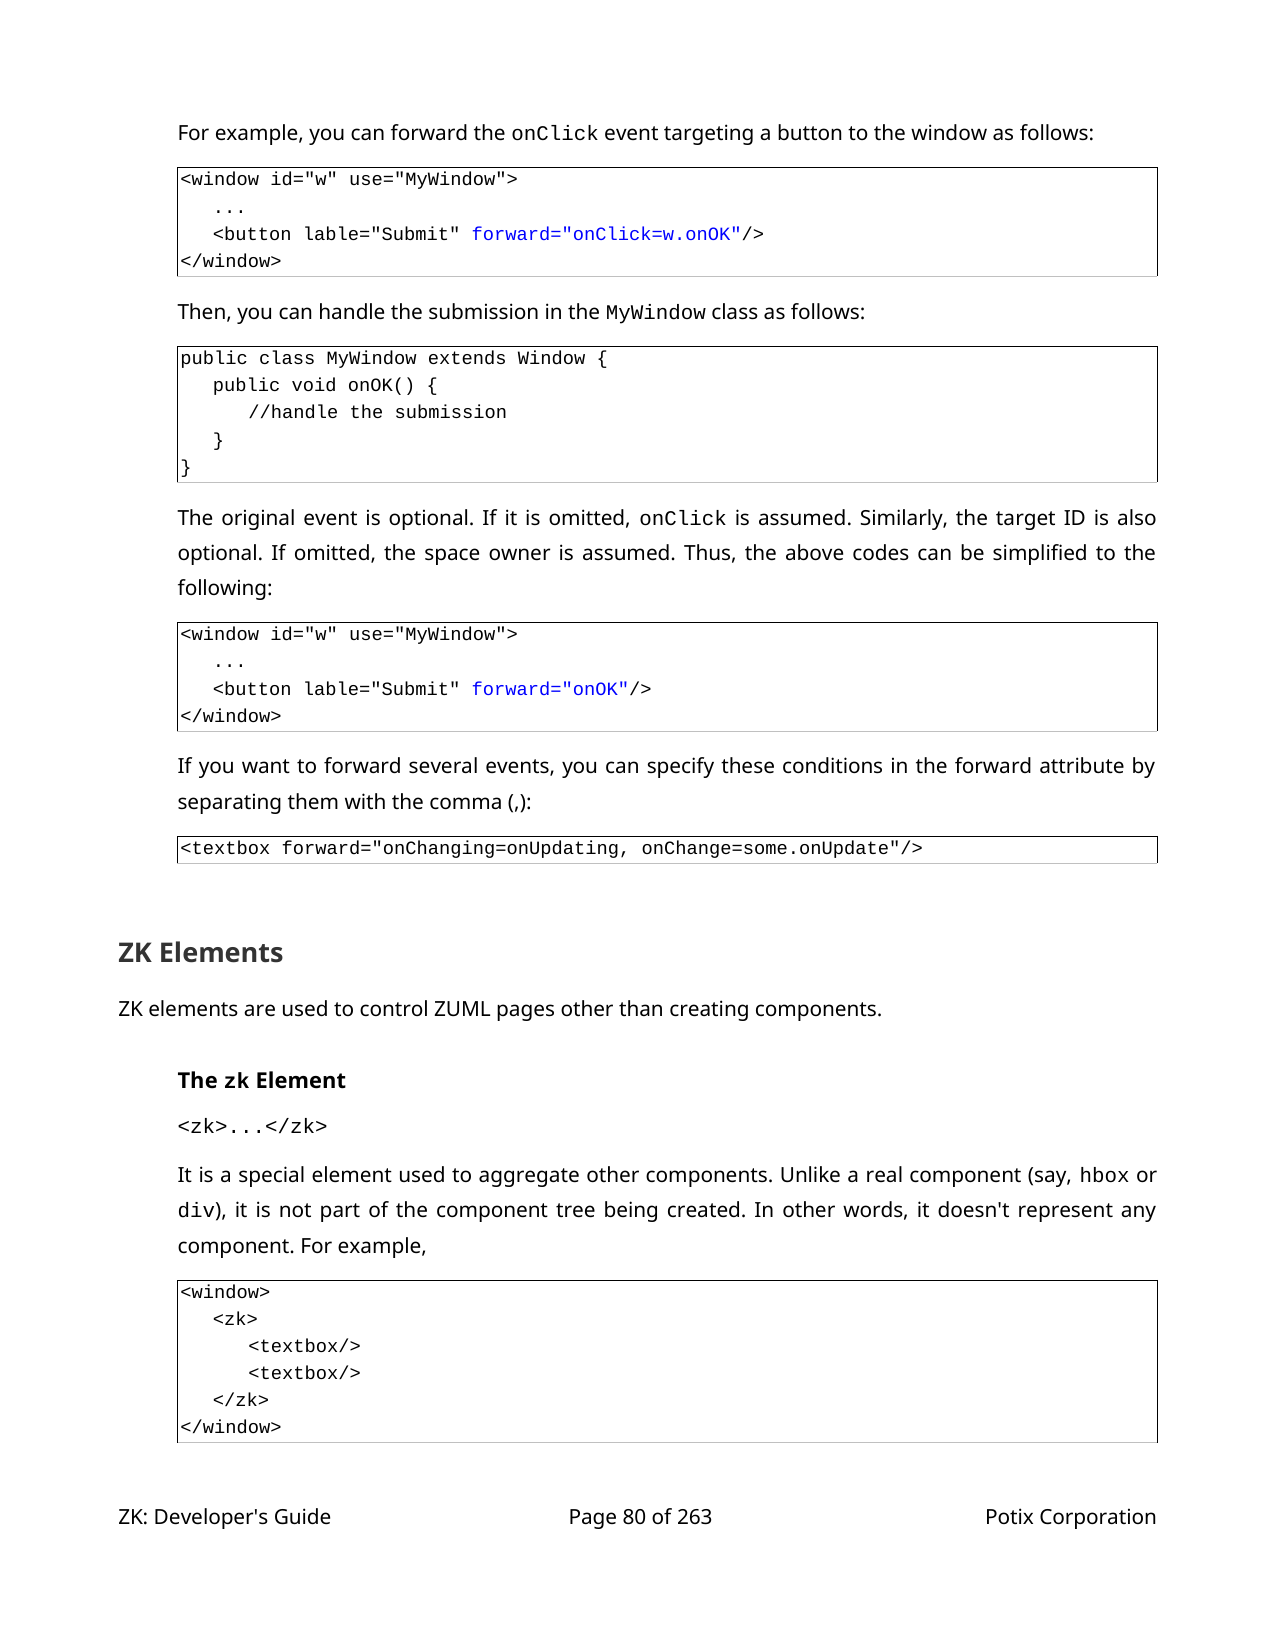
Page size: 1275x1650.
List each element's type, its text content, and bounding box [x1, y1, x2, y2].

text //handle the submission [178, 400, 1157, 424]
text <zk>...</zk> [177, 1116, 1157, 1139]
text public class MyWindow extends Window { [178, 347, 1157, 370]
text </window> [178, 249, 1157, 276]
text If you want to forward several events, you can specify these conditions in the forward attribute by separating them with the comma (,): [177, 752, 1157, 815]
subtitle The zk Element [177, 1065, 1157, 1095]
text </window> [178, 1415, 1157, 1442]
text <textbox forward="onChanging=onUpdating, onChange=some.onUpdate"/> [178, 837, 1157, 863]
text <button lable="Submit" forward="onClick=w.onOK"/> [178, 222, 1157, 246]
text ZK elements are used to control ZUML pages other than creating components. [118, 994, 1157, 1022]
text <window> [178, 1281, 1157, 1304]
text <window id="w" use="MyWindow"> [178, 623, 1157, 646]
text For example, you can forward the onClick event targeting a button to the window as follows: [177, 118, 1157, 147]
text <zk> [178, 1307, 1157, 1331]
text Then, you can handle the submission in the MyWindow class as follows: [177, 297, 1157, 325]
text } [178, 427, 1157, 452]
text ... [178, 649, 1157, 674]
text <button lable="Submit" forward="onOK"/> [178, 677, 1157, 701]
text The original event is optional. If it is omitted, onClick is assumed. Similarly, the target ID is also optional. If omitted, the space owner is assumed. Thus, the above codes can be simplified to the following: [177, 503, 1157, 602]
text <window id="w" use="MyWindow"> [178, 168, 1157, 192]
text <textbox/> <textbox/> [178, 1334, 1157, 1385]
text It is a special element used to aggregate other components. Unlike a real component (say, hbox or div), it is not part of the component tree being created. In other words, it doesn't represent any component. For example, [177, 1160, 1157, 1259]
text </zk> [178, 1388, 1157, 1412]
subtitle ZK Elements [118, 934, 1157, 971]
text ... [178, 194, 1157, 219]
text public void onOK() { [178, 373, 1157, 397]
text } [178, 455, 1157, 482]
text </window> [178, 704, 1157, 731]
